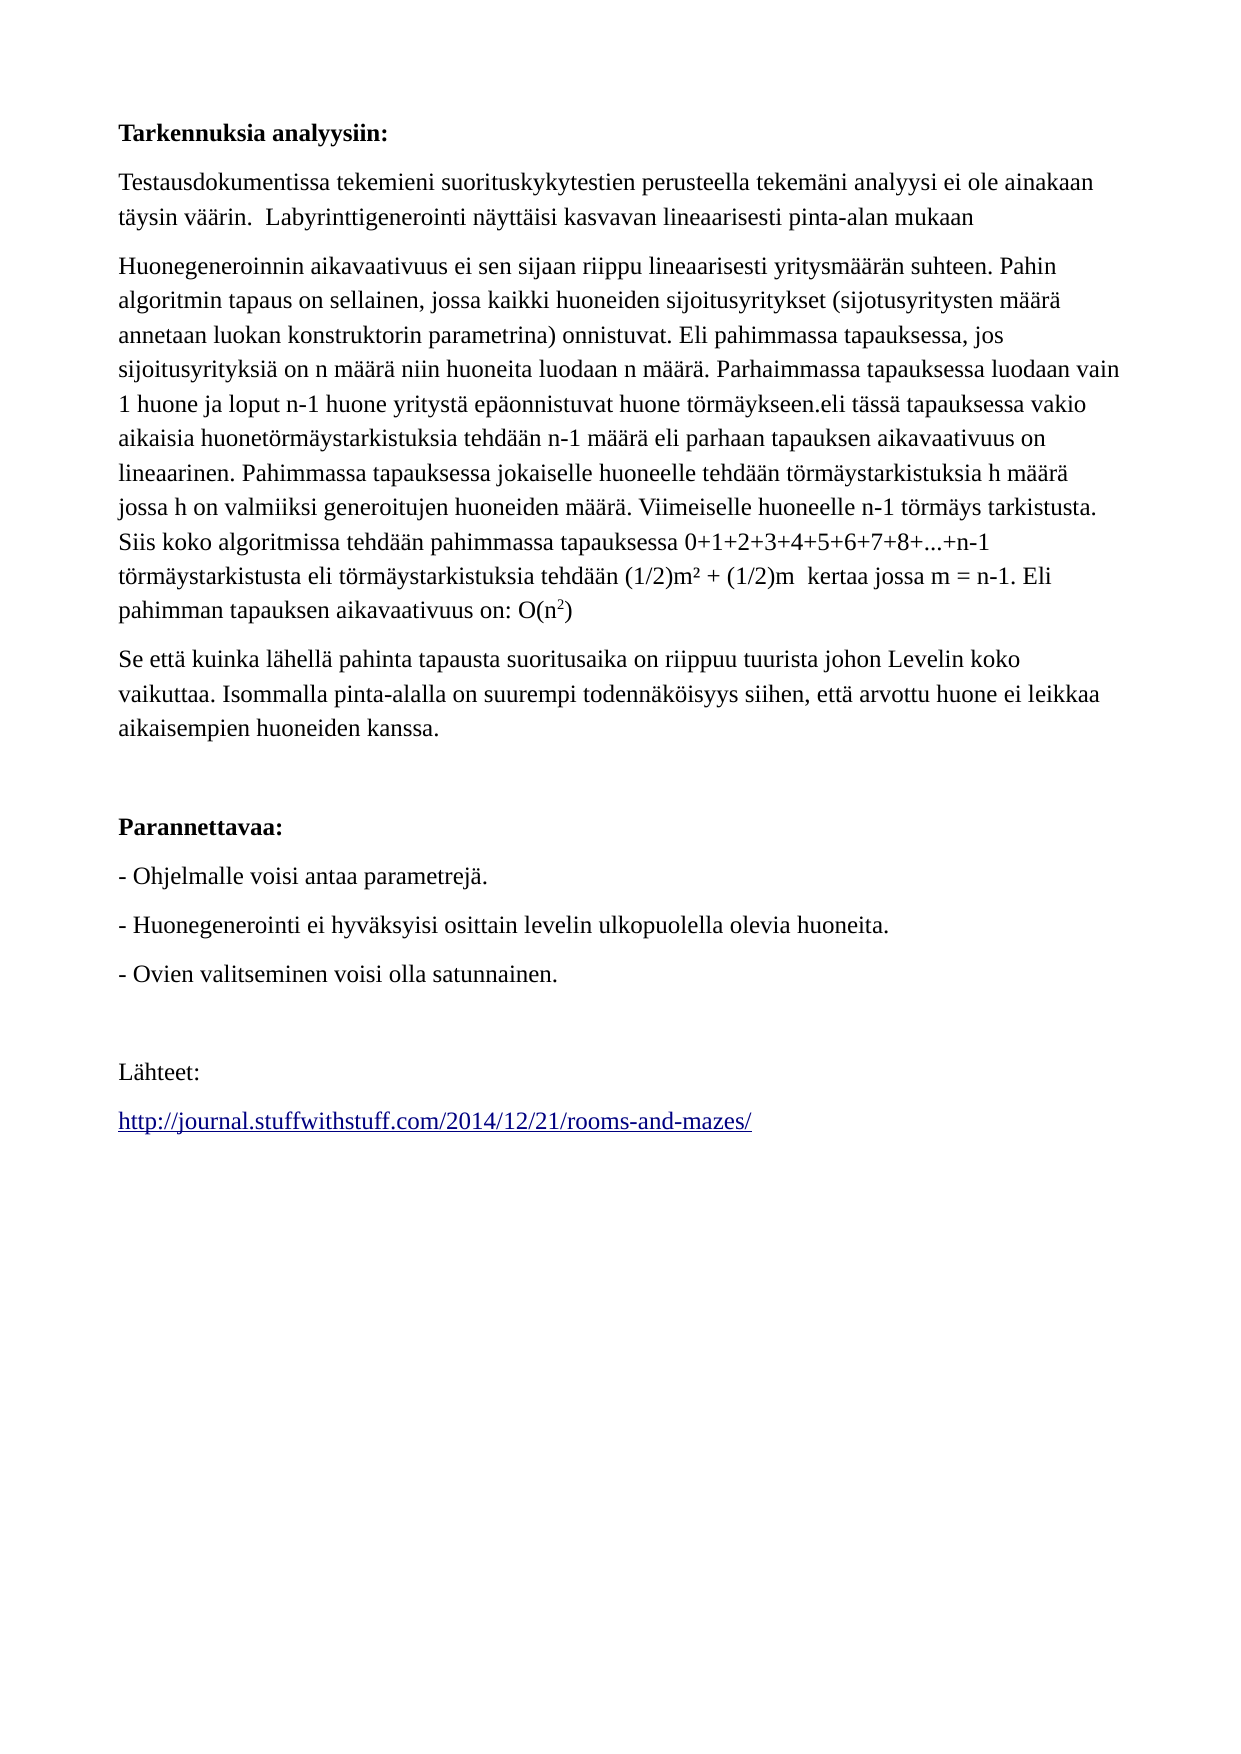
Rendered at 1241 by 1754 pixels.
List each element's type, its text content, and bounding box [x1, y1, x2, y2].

text Tarkennuksia analyysiin: [118, 118, 1122, 147]
text Lähteet: [118, 1057, 1122, 1086]
text Se että kuinka lähellä pahinta tapausta suoritusaika on riippuu tuurista johon Levelin koko vaikuttaa. Isommalla pinta-alalla on suurempi todennäköisyys siihen, että arvottu huone ei leikkaa aikaisempien huoneiden kanssa. [118, 644, 1122, 742]
text Huonegeneroinnin aikavaativuus ei sen sijaan riippu lineaarisesti yritysmäärän suhteen. Pahin algoritmin tapaus on sellainen, jossa kaikki huoneiden sijoitusyritykset (sijotusyritysten määrä annetaan luokan konstruktorin parametrina) onnistuvat. Eli pahimmassa tapauksessa, jos sijoitusyrityksiä on n määrä niin huoneita luodaan n määrä. Parhaimmassa tapauksessa luodaan vain 1 huone ja loput n-1 huone yritystä epäonnistuvat huone törmäykseen.eli tässä tapauksessa vakio aikaisia huonetörmäystarkistuksia tehdään n-1 määrä eli parhaan tapauksen aikavaativuus on lineaarinen. Pahimmassa tapauksessa jokaiselle huoneelle tehdään törmäystarkistuksia h määrä jossa h on valmiiksi generoitujen huoneiden määrä. Viimeiselle huoneelle n-1 törmäys tarkistusta. Siis koko algoritmissa tehdään pahimmassa tapauksessa 0+1+2+3+4+5+6+7+8+...+n-1 törmäystarkistusta eli törmäystarkistuksia tehdään (1/2)m² + (1/2)m kertaa jossa m = n-1. Eli pahimman tapauksen aikavaativuus on: O(n2) [118, 251, 1122, 624]
text - Ovien valitseminen voisi olla satunnainen. [118, 959, 1122, 988]
text - Huonegenerointi ei hyväksyisi osittain levelin ulkopuolella olevia huoneita. [118, 910, 1122, 938]
text - Ohjelmalle voisi antaa parametrejä. [118, 861, 1122, 889]
text http://journal.stuffwithstuff.com/2014/12/21/rooms-and-mazes/ [118, 1106, 1122, 1135]
text Testausdokumentissa tekemieni suorituskykytestien perusteella tekemäni analyysi ei ole ainakaan täysin väärin. Labyrinttigenerointi näyttäisi kasvavan lineaarisesti pinta-alan mukaan [118, 167, 1122, 230]
text Parannettavaa: [118, 812, 1122, 840]
